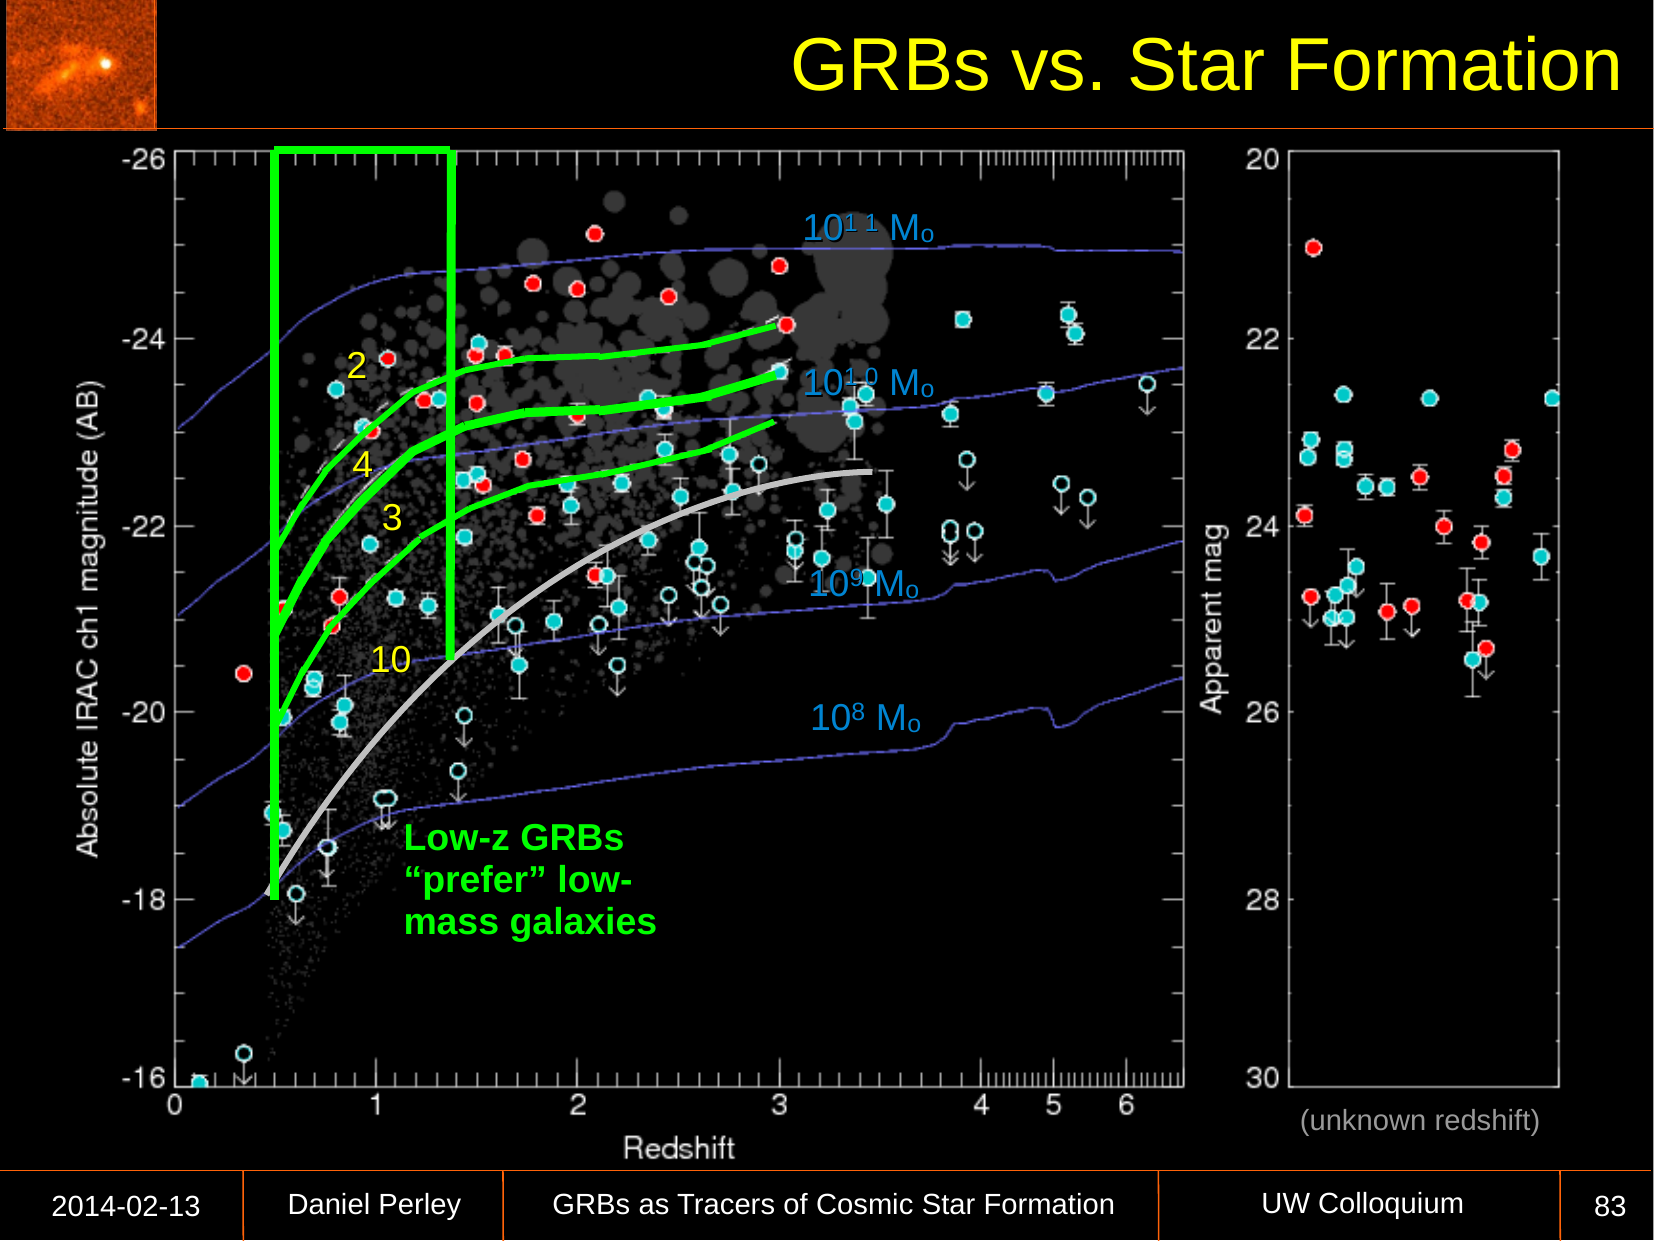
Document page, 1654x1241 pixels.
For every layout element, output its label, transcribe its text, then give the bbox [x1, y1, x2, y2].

text_box 108 Mo [795, 689, 946, 757]
picture [7, 0, 154, 128]
text_box 2 [331, 337, 407, 395]
text_box 3 [367, 488, 443, 546]
title GRBs vs. Star Formation [187, 21, 1624, 108]
text_box 109 Mo [793, 554, 944, 623]
text_box 4 [337, 435, 413, 493]
picture [73, 141, 1566, 1163]
text_box Low-z GRBs “prefer” low-mass galaxies [388, 809, 723, 950]
text_box 10 [355, 630, 431, 688]
text_box (unknown redshift) [1285, 1096, 1586, 1145]
text_box 101 0 Mo [787, 354, 983, 422]
text_box 101 1 Mo [787, 199, 983, 267]
